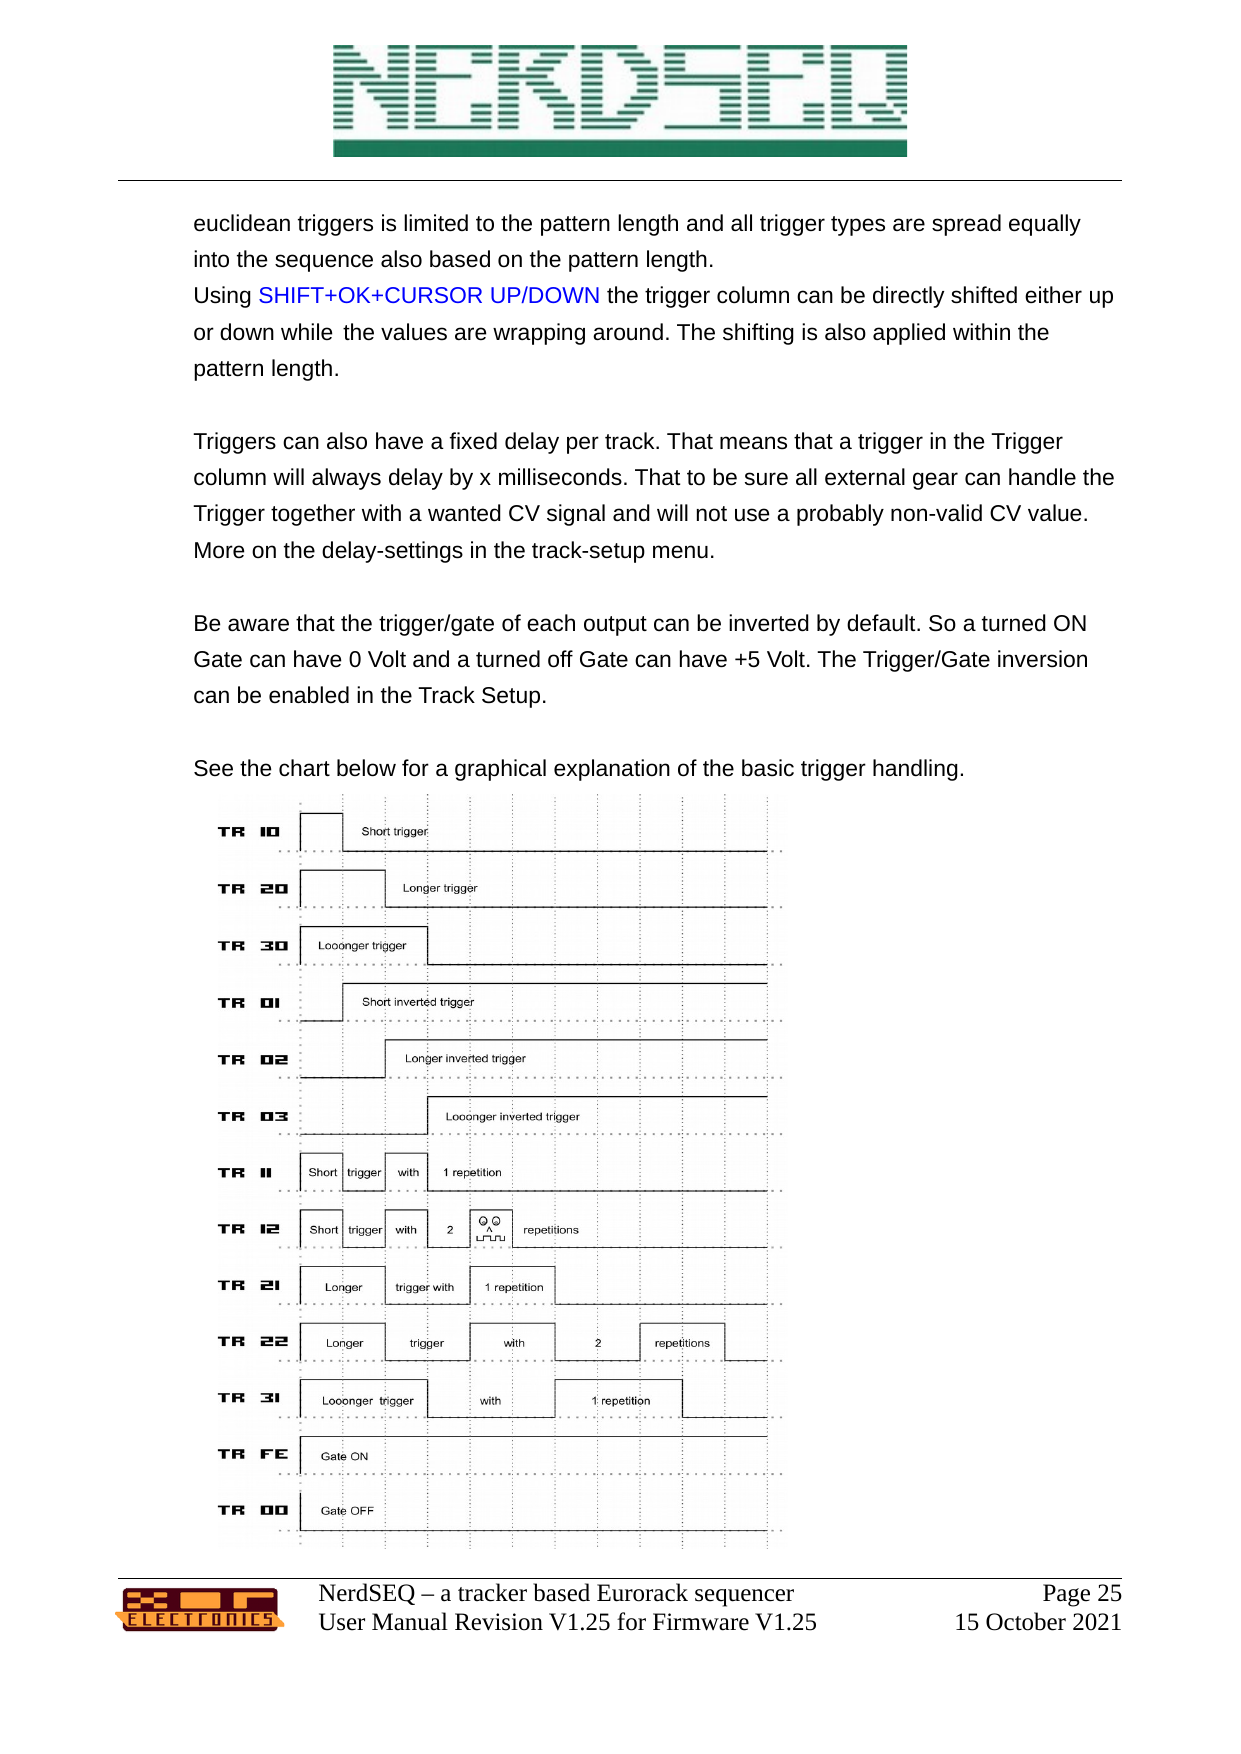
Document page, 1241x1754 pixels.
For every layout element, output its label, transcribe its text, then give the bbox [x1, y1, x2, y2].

text More on the delay-settings in the track-setup menu. [118, 537, 1122, 563]
text Triggers can also have a fixed delay per track. That means that a trigger in the Trigger column will always delay by x milliseconds. That to be sure all external gear can handle the Trigger together with a wanted CV signal and will not use a probably non-valid CV value. [118, 428, 1122, 527]
picture [217, 794, 788, 1549]
text euclidean triggers is limited to the pattern length and all trigger types are spread equally into the sequence also based on the pattern length. [193, 209, 1122, 272]
text Using SHIFT+OK+CURSOR UP/DOWN the trigger column can be directly shifted either up or down while the values are wrapping around. The shifting is also applied within the pattern length. [193, 282, 1122, 381]
text Be aware that the trigger/gate of each output can be inverted by default. So a turned ON Gate can have 0 Volt and a turned off Gate can have +5 Volt. The Trigger/Gate inversion can be enabled in the Track Setup. [118, 609, 1122, 708]
picture [333, 45, 908, 157]
text See the chart below for a graphical explanation of the basic trigger handling. [193, 755, 1122, 781]
picture [115, 1584, 285, 1634]
